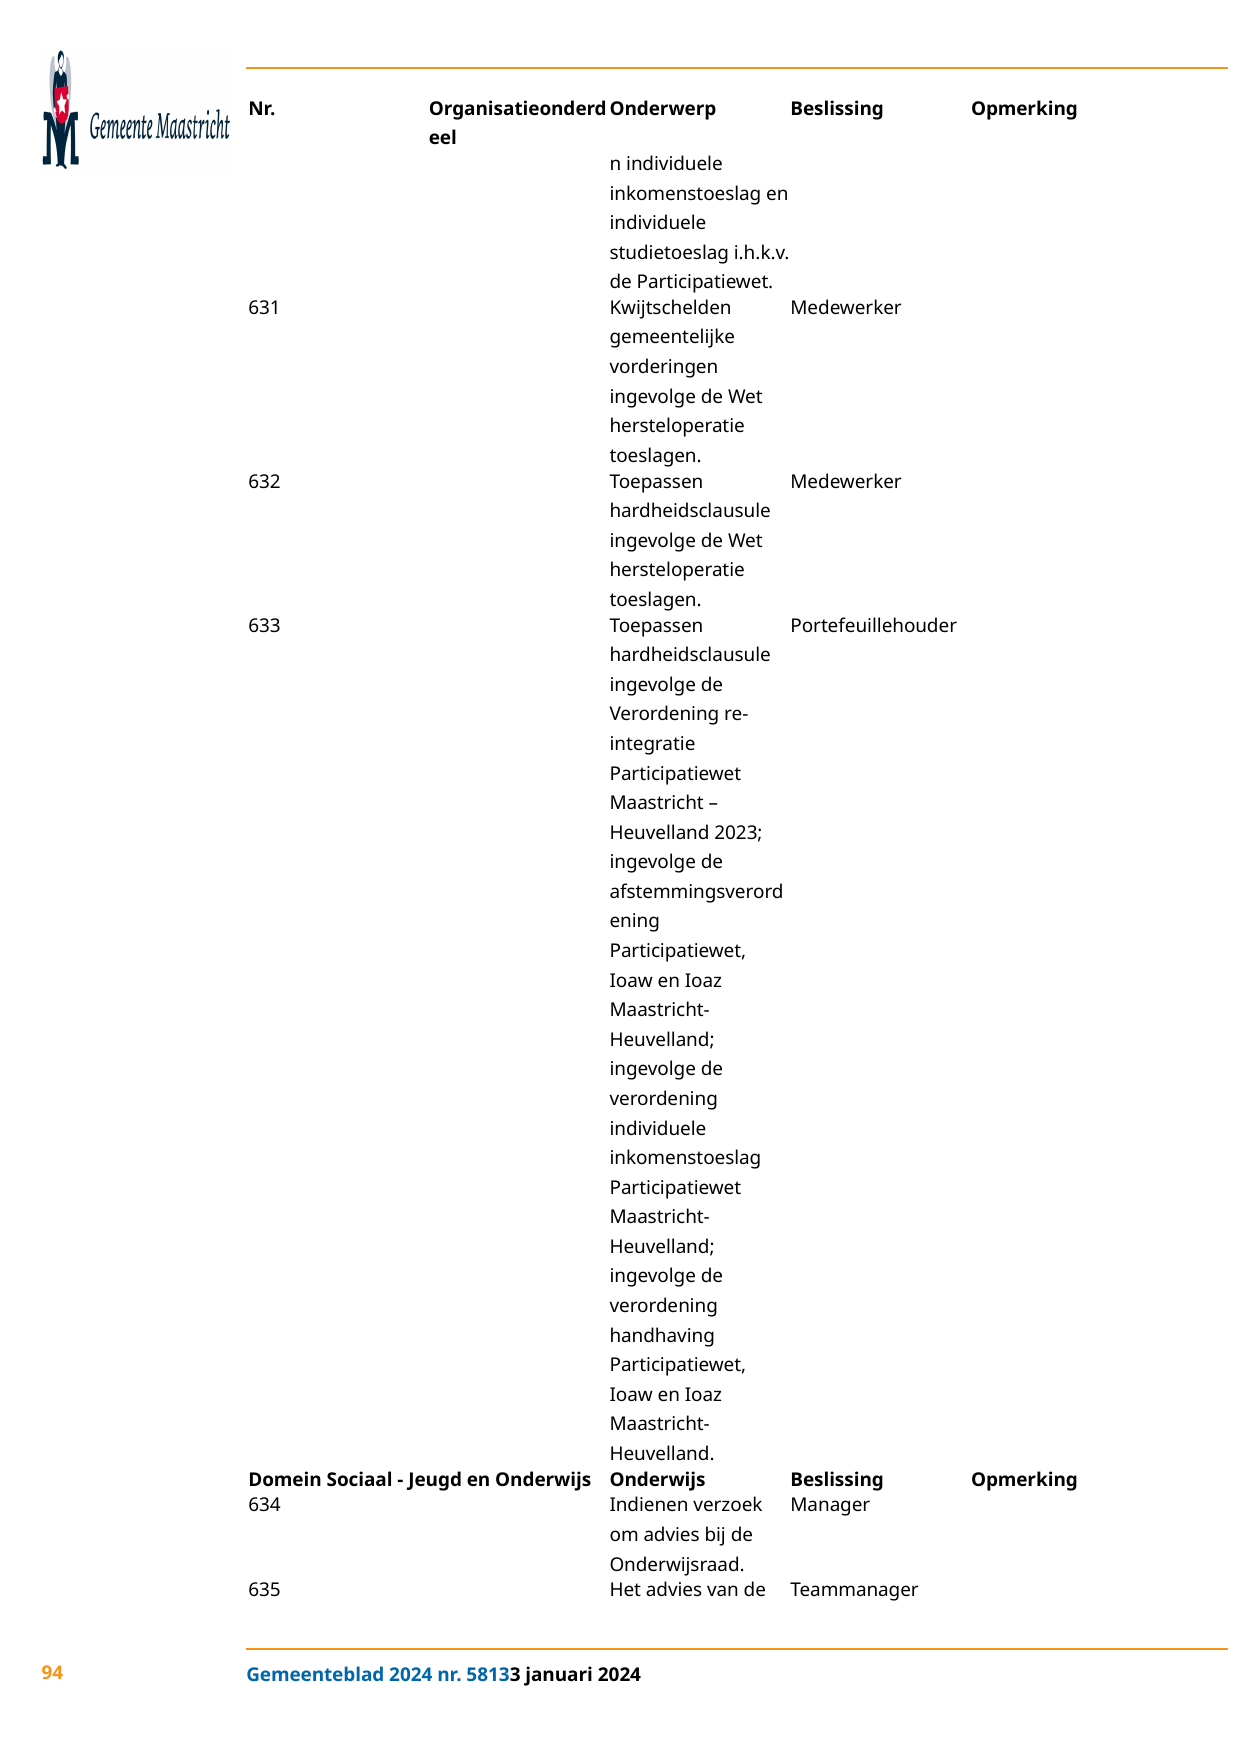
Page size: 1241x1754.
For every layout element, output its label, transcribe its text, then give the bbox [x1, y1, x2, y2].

table_cell [971, 294, 1152, 468]
table_cell n individuele inkomenstoeslag en individuele studietoeslag i.h.k.v. de Participatiewet. [609, 150, 790, 294]
table_cell [429, 150, 609, 294]
table_cell [248, 150, 429, 294]
table_cell [429, 294, 609, 468]
table_cell Portefeuillehouder [790, 612, 971, 1466]
table_cell [790, 150, 971, 294]
table_header Onderwerp [609, 95, 790, 150]
table_header Opmerking [971, 95, 1152, 150]
table_cell Medewerker [790, 294, 971, 468]
table_cell Domein Sociaal - Jeugd en Onderwijs [248, 1466, 609, 1492]
table_cell [971, 1577, 1152, 1602]
table_cell 632 [248, 468, 429, 612]
table_header Organisatieonderdeel [429, 95, 609, 150]
table_cell 634 [248, 1492, 429, 1577]
table_cell 635 [248, 1577, 429, 1602]
table_cell Beslissing [790, 1466, 971, 1492]
table_cell Toepassen hardheidsclausule ingevolge de Verordening re-integratie Participatiewet Maastricht – Heuvelland 2023; ingevolge de afstemmingsverordening Participatiewet, Ioaw en Ioaz Maastricht-Heuvelland; ingevolge de verordening individuele inkomenstoeslag Participatiewet Maastricht-Heuvelland; ingevolge de verordening handhaving Participatiewet, Ioaw en Ioaz Maastricht-Heuvelland. [609, 612, 790, 1466]
table_cell [971, 1492, 1152, 1577]
table_cell Het advies van de [609, 1577, 790, 1602]
table_header Beslissing [790, 95, 971, 150]
table_cell Toepassen hardheidsclausule ingevolge de Wet hersteloperatie toeslagen. [609, 468, 790, 612]
table_cell 631 [248, 294, 429, 468]
table_header Nr. [248, 95, 429, 150]
table_cell [971, 150, 1152, 294]
table_cell Medewerker [790, 468, 971, 612]
table_cell [971, 468, 1152, 612]
table_cell Manager [790, 1492, 971, 1577]
table_cell Onderwijs [609, 1466, 790, 1492]
table_cell [429, 1577, 609, 1602]
table_cell [429, 468, 609, 612]
table_cell 633 [248, 612, 429, 1466]
picture [41, 47, 231, 172]
table_cell Opmerking [971, 1466, 1152, 1492]
table_cell [429, 1492, 609, 1577]
table_cell Indienen verzoek om advies bij de Onderwijsraad. [609, 1492, 790, 1577]
table_cell [429, 612, 609, 1466]
table_cell Kwijtschelden gemeentelijke vorderingen ingevolge de Wet hersteloperatie toeslagen. [609, 294, 790, 468]
table_cell Teammanager [790, 1577, 971, 1602]
table_cell [971, 612, 1152, 1466]
